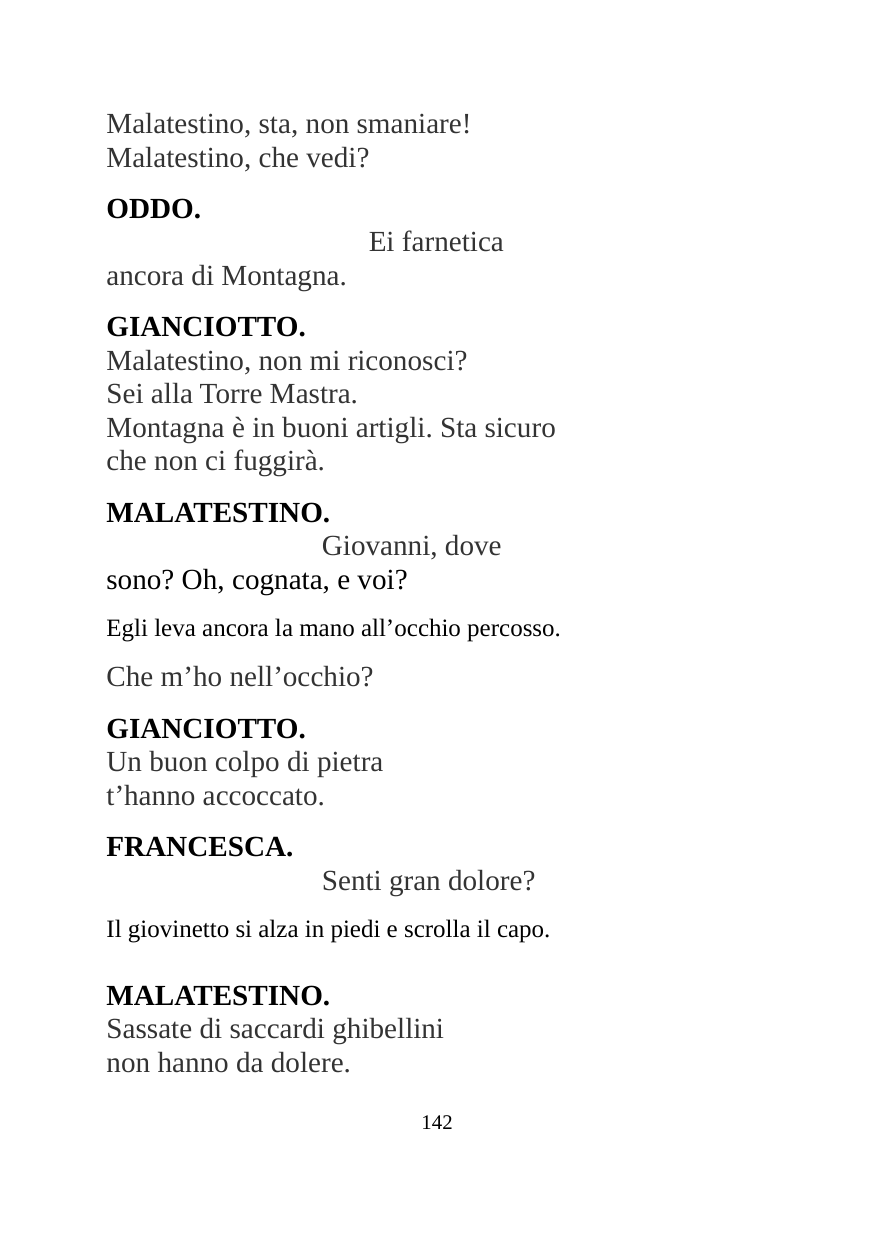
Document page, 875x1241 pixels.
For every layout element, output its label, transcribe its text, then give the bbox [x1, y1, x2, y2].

text FRANCESCA. [106, 829, 767, 863]
text GIANCIOTTO. [106, 309, 767, 343]
text Senti gran dolore? [322, 863, 767, 896]
text GIANCIOTTO. [106, 711, 767, 744]
text Il giovinetto si alza in piedi e scrolla il capo. [106, 914, 767, 943]
text sono? Oh, cognata, e voi? [106, 562, 767, 595]
text Ei farnetica [368, 224, 767, 258]
text Malatestino, non mi riconosci? Sei alla Torre Mastra. Montagna è in buoni artigli. Sta sicuro che non ci fuggirà. [106, 343, 767, 477]
text Malatestino, sta, non smaniare! Malatestino, che vedi? [106, 106, 767, 173]
text ODDO. [106, 191, 767, 224]
text Un buon colpo di pietra t’hanno accoccato. [106, 744, 767, 811]
text Sassate di saccardi ghibellini non hanno da dolere. [106, 1012, 767, 1079]
text Giovanni, dove [322, 528, 767, 562]
text Egli leva ancora la mano all’occhio percosso. [106, 613, 767, 642]
text ancora di Montagna. [106, 258, 767, 292]
text MALATESTINO. [106, 495, 767, 528]
text MALATESTINO. [106, 978, 767, 1012]
text Che m’ho nell’occhio? [106, 659, 767, 693]
